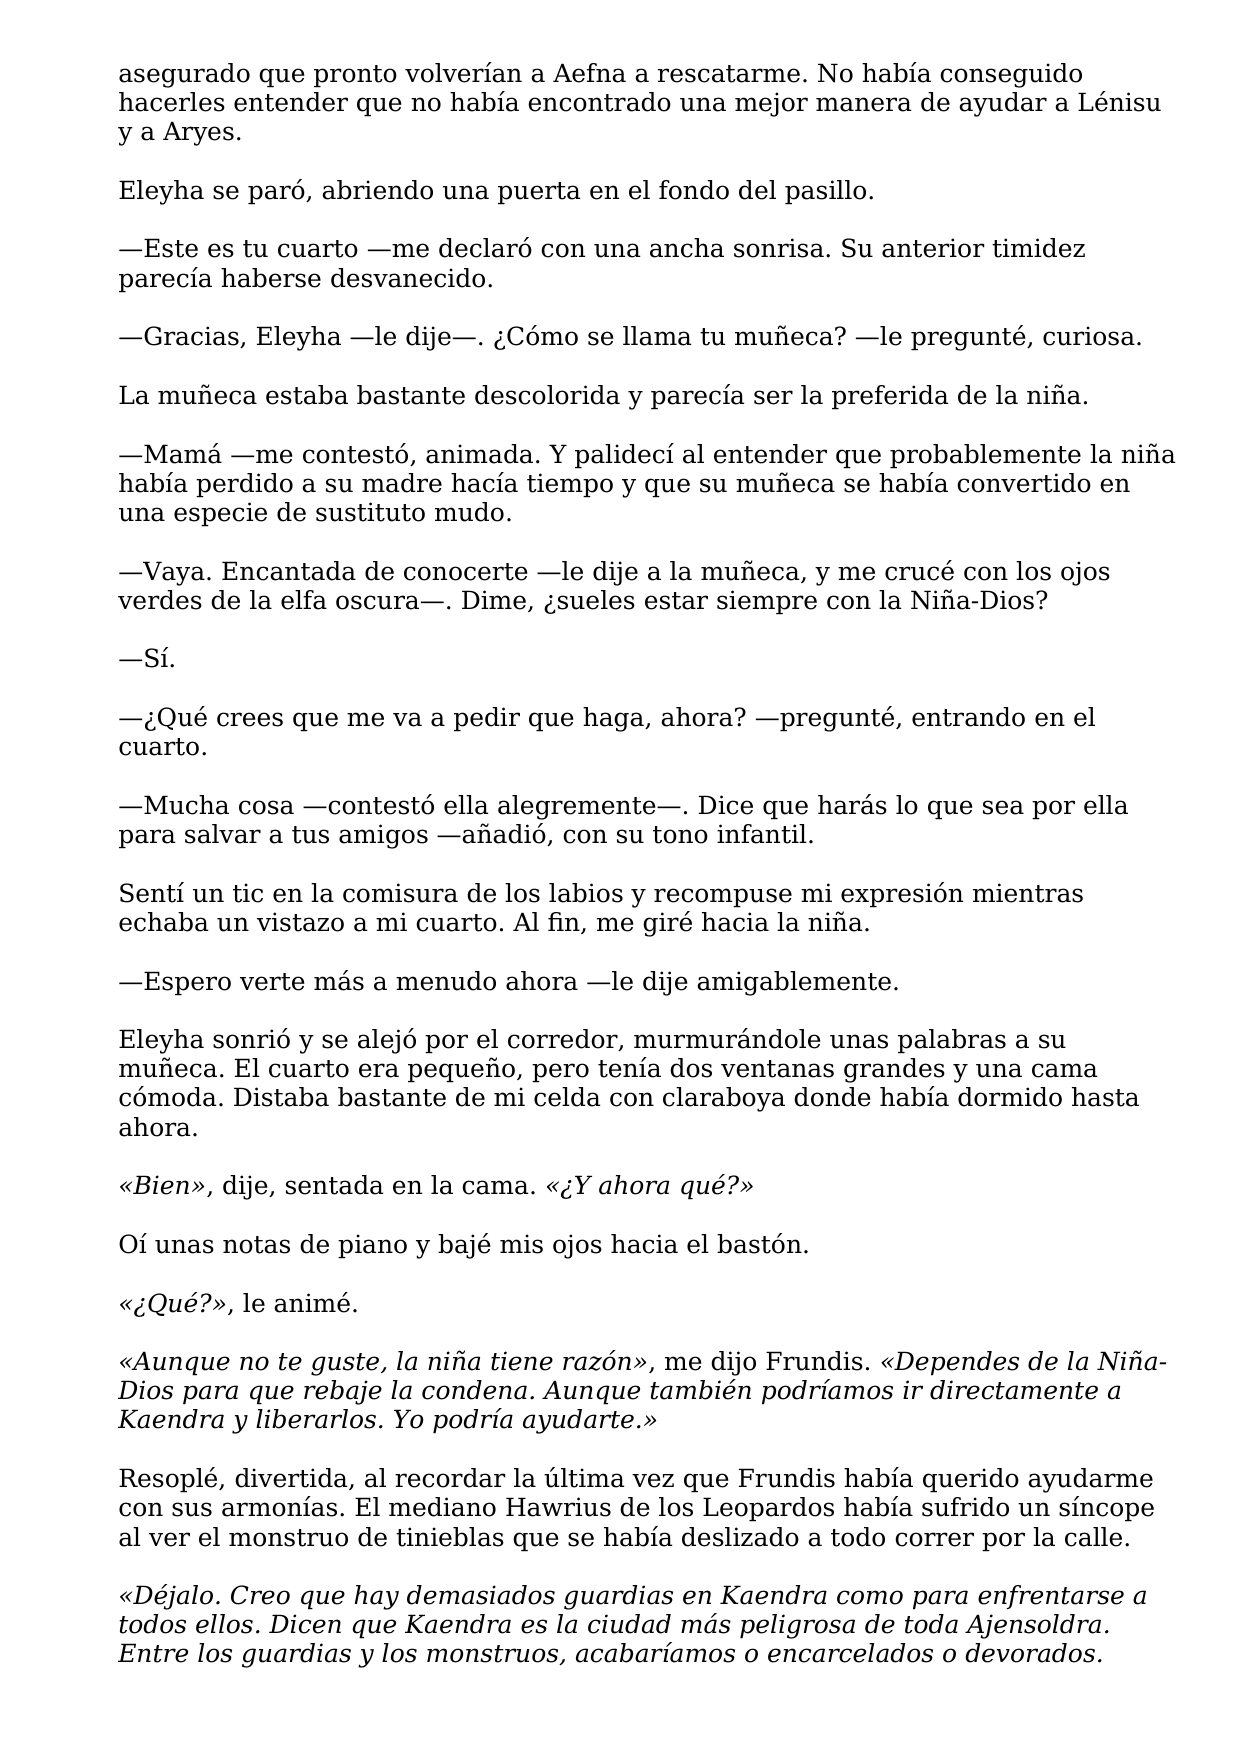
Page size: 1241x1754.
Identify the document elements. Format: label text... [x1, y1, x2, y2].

text Resoplé, divertida, al recordar la última vez que Frundis había querido ayudarme con sus armonías. El mediano Hawrius de los Leopardos había sufrido un síncope al ver el monstruo de tinieblas que se había deslizado a todo correr por la calle. [118, 1464, 1181, 1552]
text «¿Qué?», le animé. [118, 1289, 1181, 1318]
text —Mucha cosa —contestó ella alegremente—. Dice que harás lo que sea por ella para salvar a tus amigos —añadió, con su tono infantil. [118, 791, 1181, 849]
text «Bien», dije, sentada en la cama. «¿Y ahora qué?» [118, 1171, 1181, 1201]
text La muñeca estaba bastante descolorida y parecía ser la preferida de la niña. [118, 381, 1181, 410]
text —Mamá —me contestó, animada. Y palidecí al entender que probablemente la niña había perdido a su madre hacía tiempo y que su muñeca se había convertido en una especie de sustituto mudo. [118, 440, 1181, 527]
text —Este es tu cuarto —me declaró con una ancha sonrisa. Su anterior timidez parecía haberse desvanecido. [118, 235, 1181, 293]
text —¿Qué crees que me va a pedir que haga, ahora? —pregunté, entrando en el cuarto. [118, 703, 1181, 762]
text asegurado que pronto volverían a Aefna a rescatarme. No había conseguido hacerles entender que no había encontrado una mejor manera de ayudar a Lénisu y a Aryes. [118, 59, 1181, 147]
text Eleyha sonrió y se alejó por el corredor, murmurándole unas palabras a su muñeca. El cuarto era pequeño, pero tenía dos ventanas grandes y una cama cómoda. Distaba bastante de mi celda con claraboya donde había dormido hasta ahora. [118, 1025, 1181, 1142]
text —Gracias, Eleyha —le dije—. ¿Cómo se llama tu muñeca? —le pregunté, curiosa. [118, 322, 1181, 352]
text Sentí un tic en la comisura de los labios y recompuse mi expresión mientras echaba un vistazo a mi cuarto. Al fin, me giré hacia la niña. [118, 879, 1181, 937]
text Eleyha se paró, abriendo una puerta en el fondo del pasillo. [118, 176, 1181, 205]
text —Vaya. Encantada de conocerte —le dije a la muñeca, y me crucé con los ojos verdes de la elfa oscura—. Dime, ¿sueles estar siempre con la Niña-Dios? [118, 557, 1181, 615]
text Oí unas notas de piano y bajé mis ojos hacia el bastón. [118, 1230, 1181, 1259]
text —Sí. [118, 644, 1181, 674]
text «Aunque no te guste, la niña tiene razón», me dijo Frundis. «Dependes de la Niña-Dios para que rebaje la condena. Aunque también podríamos ir directamente a Kaendra y liberarlos. Yo podría ayudarte.» [118, 1347, 1181, 1435]
text —Espero verte más a menudo ahora —le dije amigablemente. [118, 967, 1181, 996]
text «Déjalo. Creo que hay demasiados guardias en Kaendra como para enfrentarse a todos ellos. Dicen que Kaendra es la ciudad más peligrosa de toda Ajensoldra. Entre los guardias y los monstruos, acabaríamos o encarcelados o devorados. [118, 1581, 1181, 1669]
